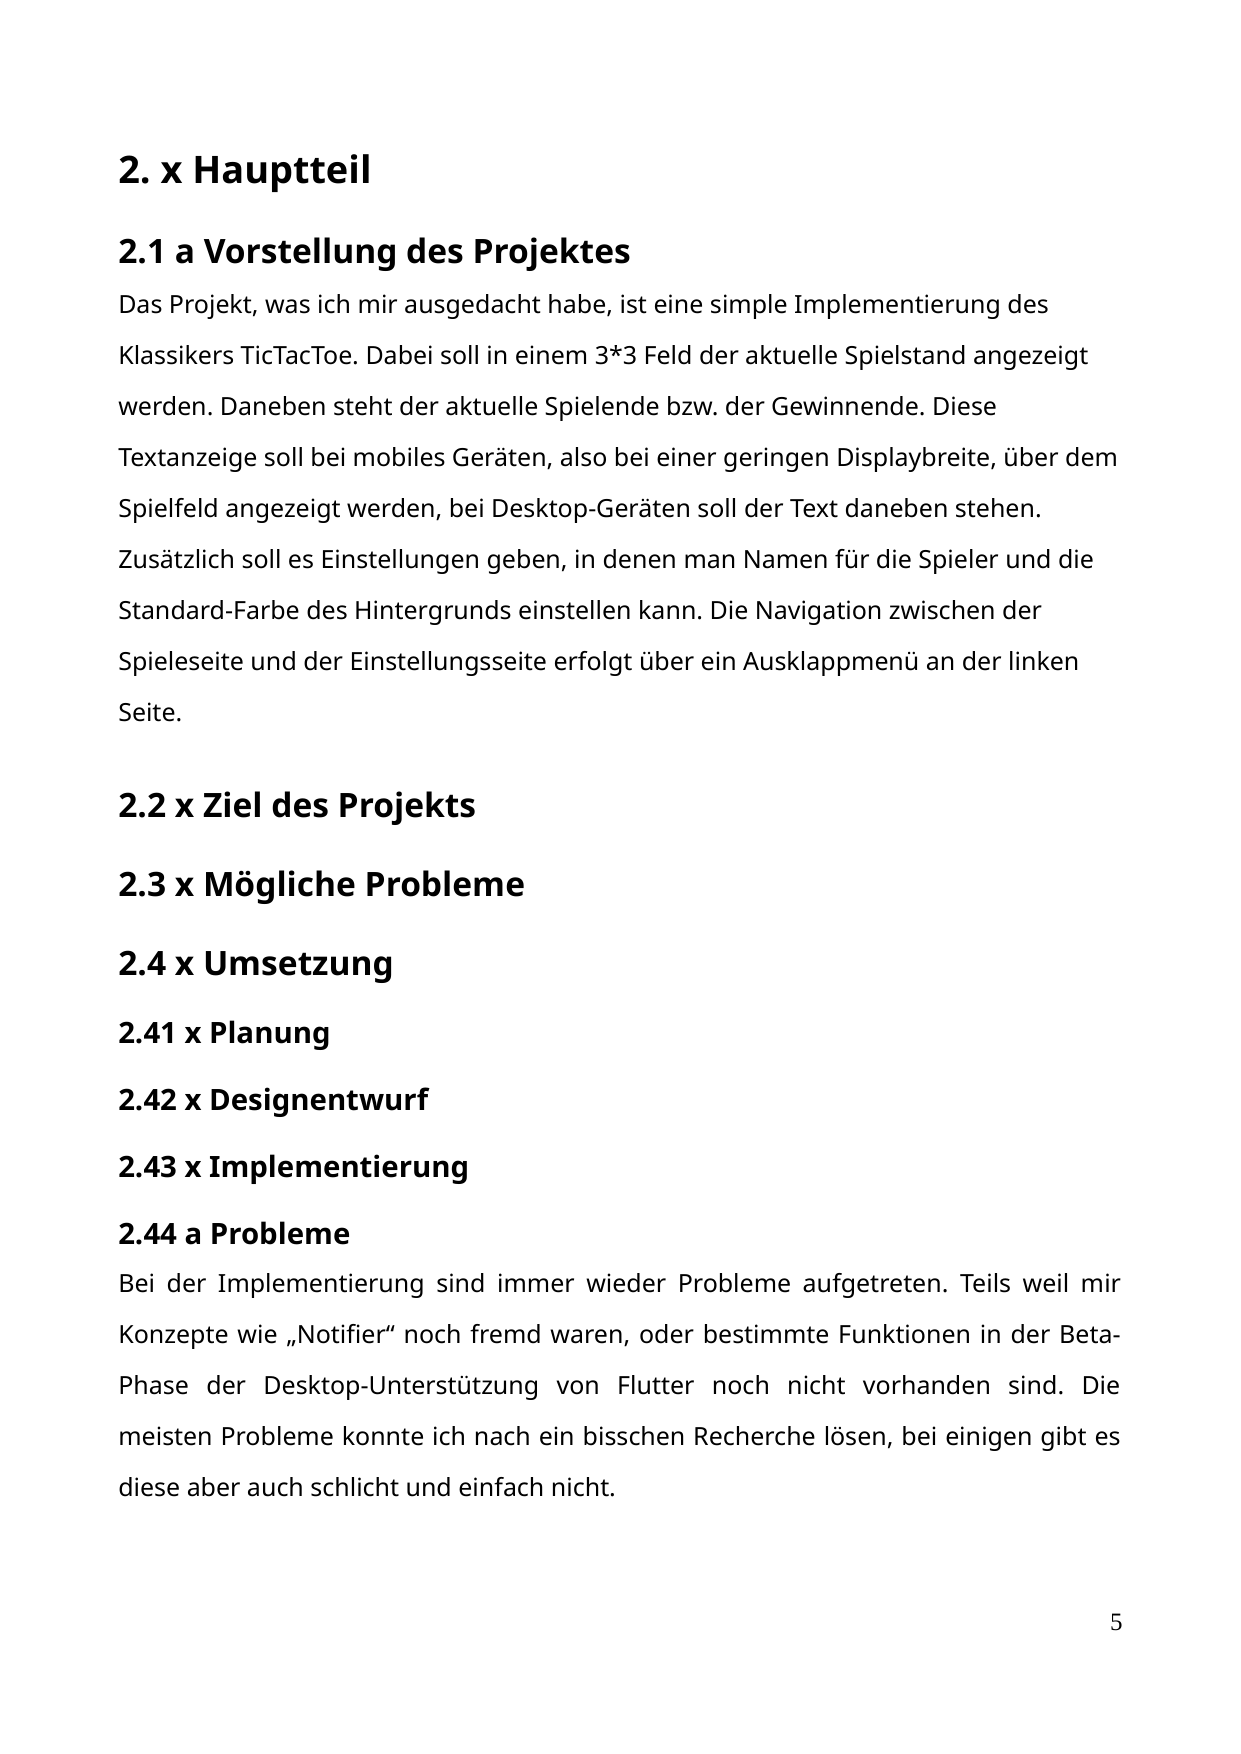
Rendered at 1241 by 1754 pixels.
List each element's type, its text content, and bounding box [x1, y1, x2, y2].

subtitle 2.43 x Implementierung [118, 1146, 1122, 1186]
subtitle 2.4 x Umsetzung [118, 939, 1122, 985]
subtitle 2.42 x Designentwurf [118, 1079, 1122, 1119]
subtitle 2.2 x Ziel des Projekts [118, 781, 1122, 827]
subtitle 2. x Hauptteil [118, 143, 1122, 195]
text Bei der Implementierung sind immer wieder Probleme aufgetreten. Teils weil mir Konzepte wie „Notifier“ noch fremd waren, oder bestimmte Funktionen in der Beta-Phase der Desktop-Unterstützung von Flutter noch nicht vorhanden sind. Die meisten Probleme konnte ich nach ein bisschen Recherche lösen, bei einigen gibt es diese aber auch schlicht und einfach nicht. [118, 1266, 1122, 1504]
subtitle 2.1 a Vorstellung des Projektes [118, 228, 1122, 274]
text Das Projekt, was ich mir ausgedacht habe, ist eine simple Implementierung des Klassikers TicTacToe. Dabei soll in einem 3*3 Feld der aktuelle Spielstand angezeigt werden. Daneben steht der aktuelle Spielende bzw. der Gewinnende. Diese Textanzeige soll bei mobiles Geräten, also bei einer geringen Displaybreite, über dem Spielfeld angezeigt werden, bei Desktop-Geräten soll der Text daneben stehen. Zusätzlich soll es Einstellungen geben, in denen man Namen für die Spieler und die Standard-Farbe des Hintergrunds einstellen kann. Die Navigation zwischen der Spieleseite und der Einstellungsseite erfolgt über ein Ausklappmenü an der linken Seite. [118, 286, 1122, 729]
subtitle 2.3 x Mögliche Probleme [118, 860, 1122, 906]
subtitle 2.41 x Planung [118, 1012, 1122, 1052]
subtitle 2.44 a Probleme [118, 1213, 1122, 1253]
